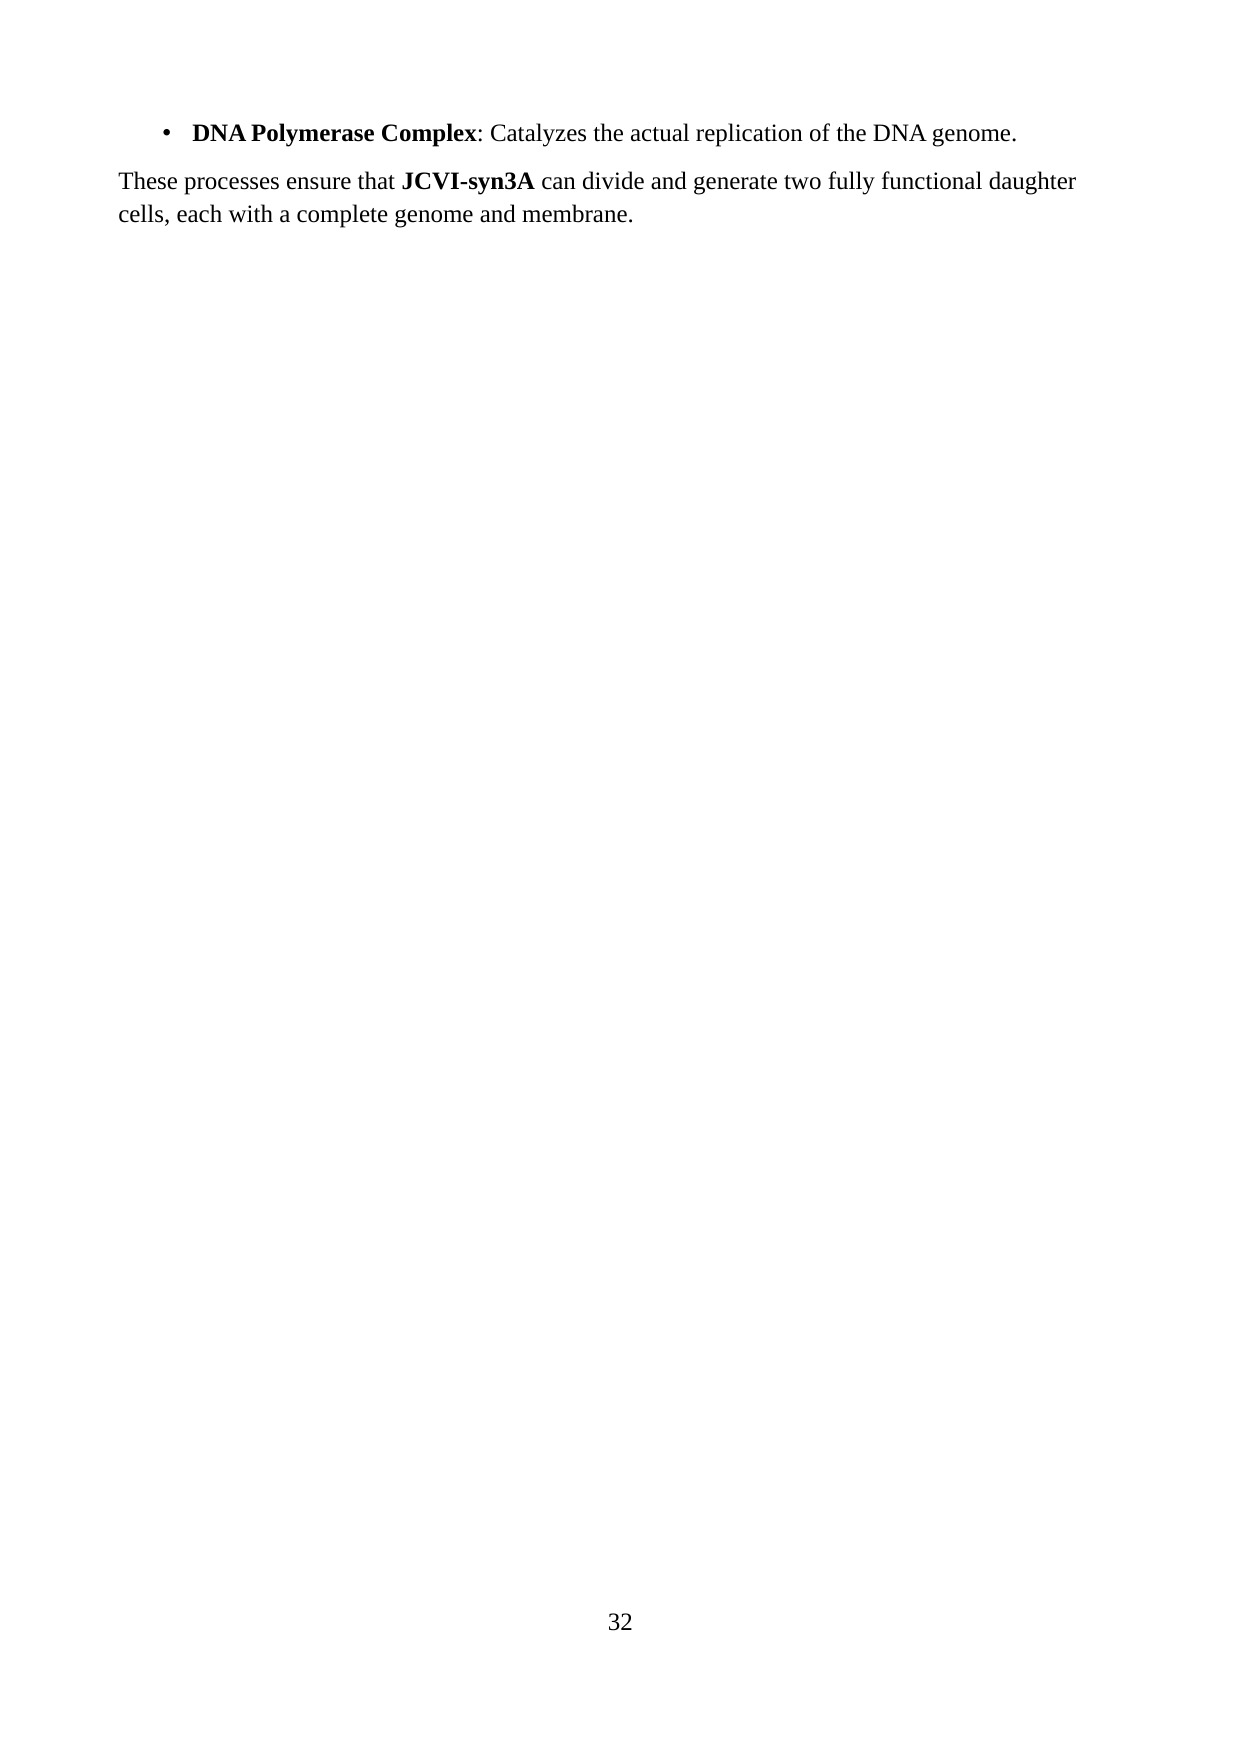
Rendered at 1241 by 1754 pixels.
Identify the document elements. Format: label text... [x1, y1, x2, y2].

list DNA Polymerase Complex: Catalyzes the actual replication of the DNA genome. [162, 118, 1122, 147]
text These processes ensure that JCVI-syn3A can divide and generate two fully functional daughter cells, each with a complete genome and membrane. [118, 166, 1122, 227]
